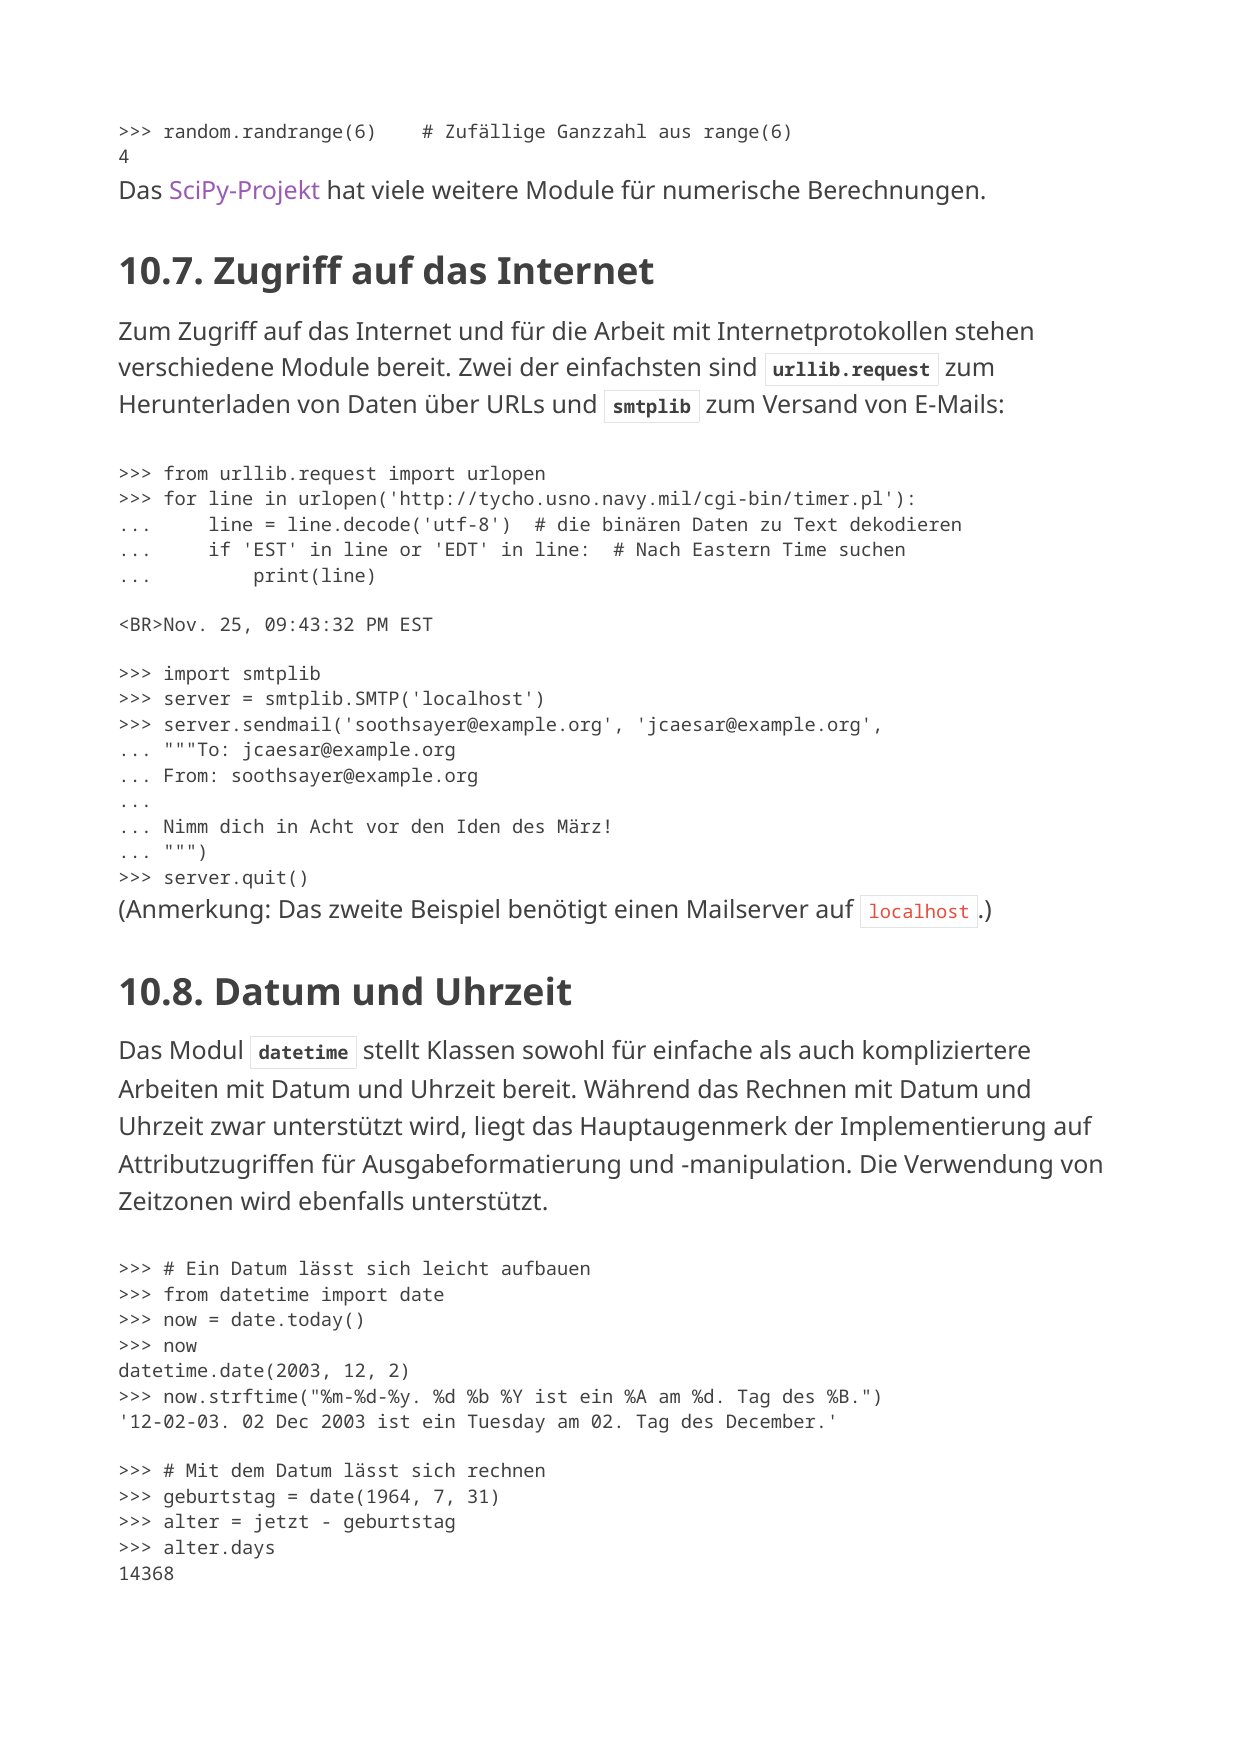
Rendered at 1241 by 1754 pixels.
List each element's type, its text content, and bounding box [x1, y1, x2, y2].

text >>> import smtplib [118, 660, 1122, 686]
subtitle 10.8. Datum und Uhrzeit [118, 965, 1122, 1016]
text ... """To: jcaesar@example.org [118, 737, 1122, 762]
text >>> now [118, 1332, 1122, 1358]
text ... if 'EST' in line or 'EDT' in line: # Nach Eastern Time suchen [118, 536, 1122, 562]
text (Anmerkung: Das zweite Beispiel benötigt einen Mailserver auf localhost.) [118, 890, 1122, 927]
text <BR>Nov. 25, 09:43:32 PM EST [118, 611, 1122, 637]
text ... Nimm dich in Acht vor den Iden des März! [118, 813, 1122, 839]
text Das Modul datetime stellt Klassen sowohl für einfache als auch kompliziertere Arbeiten mit Datum und Uhrzeit bereit. Während das Rechnen mit Datum und Uhrzeit zwar unterstützt wird, liegt das Hauptaugenmerk der Implementierung auf Attributzugriffen für Ausgabeformatierung und -manipulation. Die Verwendung von Zeitzonen wird ebenfalls unterstützt. [118, 1031, 1122, 1218]
text ... From: soothsayer@example.org [118, 762, 1122, 788]
text 4 [118, 144, 1122, 169]
text >>> from datetime import date [118, 1281, 1122, 1307]
text datetime.date(2003, 12, 2) [118, 1358, 1122, 1383]
subtitle 10.7. Zugriff auf das Internet [118, 244, 1122, 295]
text >>> alter.days [118, 1534, 1122, 1560]
text >>> server = smtplib.SMTP('localhost') [118, 686, 1122, 711]
text >>> now = date.today() [118, 1307, 1122, 1332]
text ... line = line.decode('utf-8') # die binären Daten zu Text dekodieren [118, 511, 1122, 536]
text 14368 [118, 1560, 1122, 1585]
text Das SciPy-Projekt hat viele weitere Module für numerische Berechnungen. [118, 169, 1122, 207]
text >>> geburtstag = date(1964, 7, 31) [118, 1483, 1122, 1509]
text >>> now.strftime("%m-%d-%y. %d %b %Y ist ein %A am %d. Tag des %B.") [118, 1383, 1122, 1409]
text >>> from urllib.request import urlopen [118, 460, 1122, 485]
text ... [118, 788, 1122, 813]
text >>> random.randrange(6) # Zufällige Ganzzahl aus range(6) [118, 118, 1122, 144]
text >>> # Mit dem Datum lässt sich rechnen [118, 1458, 1122, 1483]
text >>> for line in urlopen('http://tycho.usno.navy.mil/cgi-bin/timer.pl'): [118, 485, 1122, 511]
text >>> server.sendmail('soothsayer@example.org', 'jcaesar@example.org', [118, 711, 1122, 737]
text ... print(line) [118, 562, 1122, 587]
text >>> server.quit() [118, 864, 1122, 890]
text >>> # Ein Datum lässt sich leicht aufbauen [118, 1256, 1122, 1281]
text Zum Zugriff auf das Internet und für die Arbeit mit Internetprotokollen stehen verschiedene Module bereit. Zwei der einfachsten sind urllib.request zum Herunterladen von Daten über URLs und smtplib zum Versand von E-Mails: [118, 310, 1122, 422]
text >>> alter = jetzt - geburtstag [118, 1509, 1122, 1534]
text '12-02-03. 02 Dec 2003 ist ein Tuesday am 02. Tag des December.' [118, 1409, 1122, 1434]
text ... """) [118, 839, 1122, 864]
